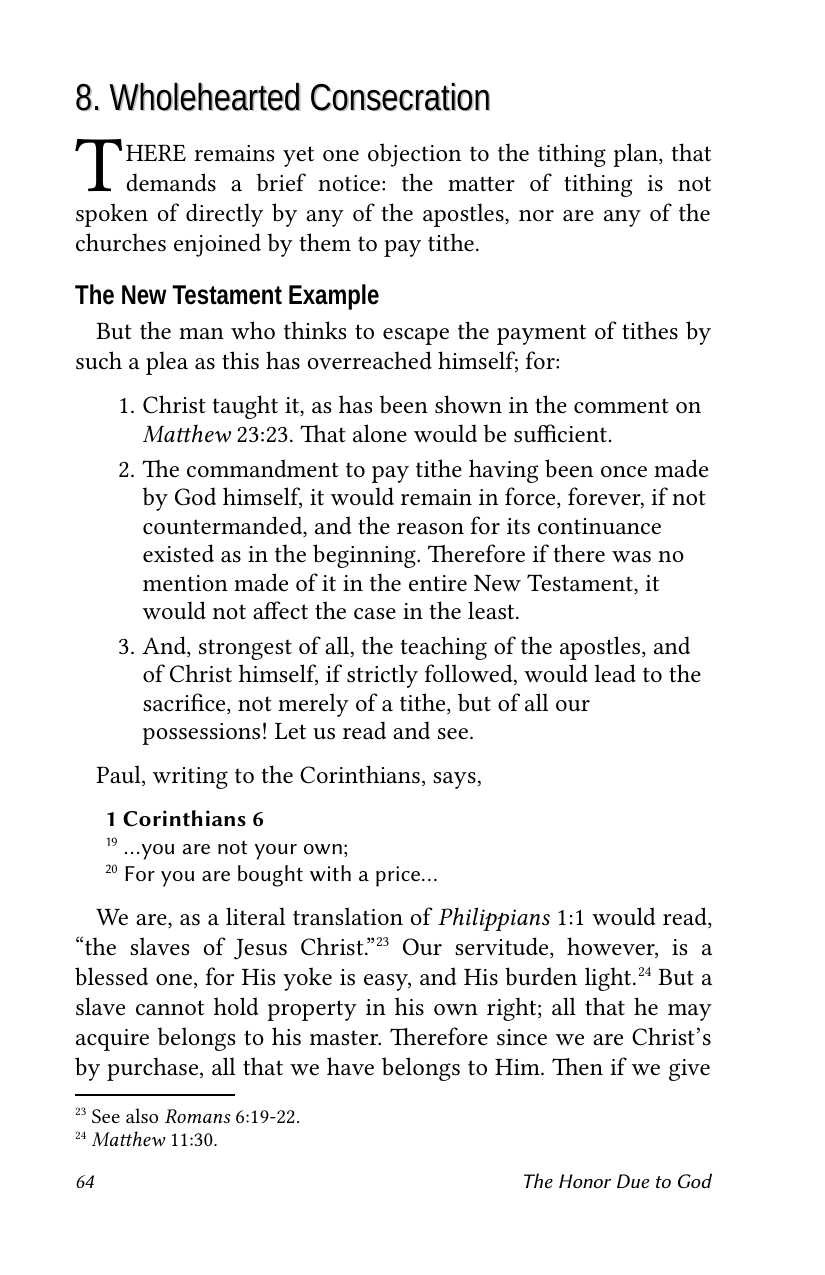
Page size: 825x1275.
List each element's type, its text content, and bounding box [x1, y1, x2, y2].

text 1 Corinthians 6 [105, 806, 712, 832]
text Paul, writing to the Corinthians, says, [75, 761, 712, 790]
text We are, as a literal translation of Philippians 1:1 would read, “the slaves of Jesus Christ.” Our servitude, however, is a blessed one, for His yoke is easy, and His burden light. But a slave cannot hold property in his own right; all that he may acquire belongs to his master. Therefore since we are Christ’s by purchase, all that we have belongs to Him. Then if we give [75, 903, 712, 1081]
list Christ taught it, as has been shown in the comment on Matthew 23:23. That alone would be sufficient. [135, 392, 712, 449]
text 20 For you are bought with a price... [105, 861, 682, 887]
text See also Romans 6:19-22. [75, 1104, 712, 1128]
title Wholehearted Consecration [75, 75, 712, 118]
text But the man who thinks to escape the payment of tithes by such a plea as this has overreached himself; for: [75, 317, 712, 375]
text Matthew 11:30. [75, 1128, 712, 1152]
list And, strongest of all, the teaching of the apostles, and of Christ himself, if strictly followed, would lead to the sacrifice, not merely of a tithe, but of all our possessions! Let us read and see. [135, 632, 712, 746]
subtitle The New Testament Example [75, 280, 712, 311]
text THERE remains yet one objection to the tithing plan, that demands a brief notice: the matter of tithing is not spoken of directly by any of the apostles, nor are any of the churches enjoined by them to pay tithe. [75, 139, 712, 257]
list The commandment to pay tithe having been once made by God himself, it would remain in force, forever, if not countermanded, and the reason for its continuance existed as in the beginning. Therefore if there was no mention made of it in the entire New Testament, it would not affect the case in the least. [135, 455, 712, 626]
text 19 ...you are not your own; [105, 834, 682, 860]
